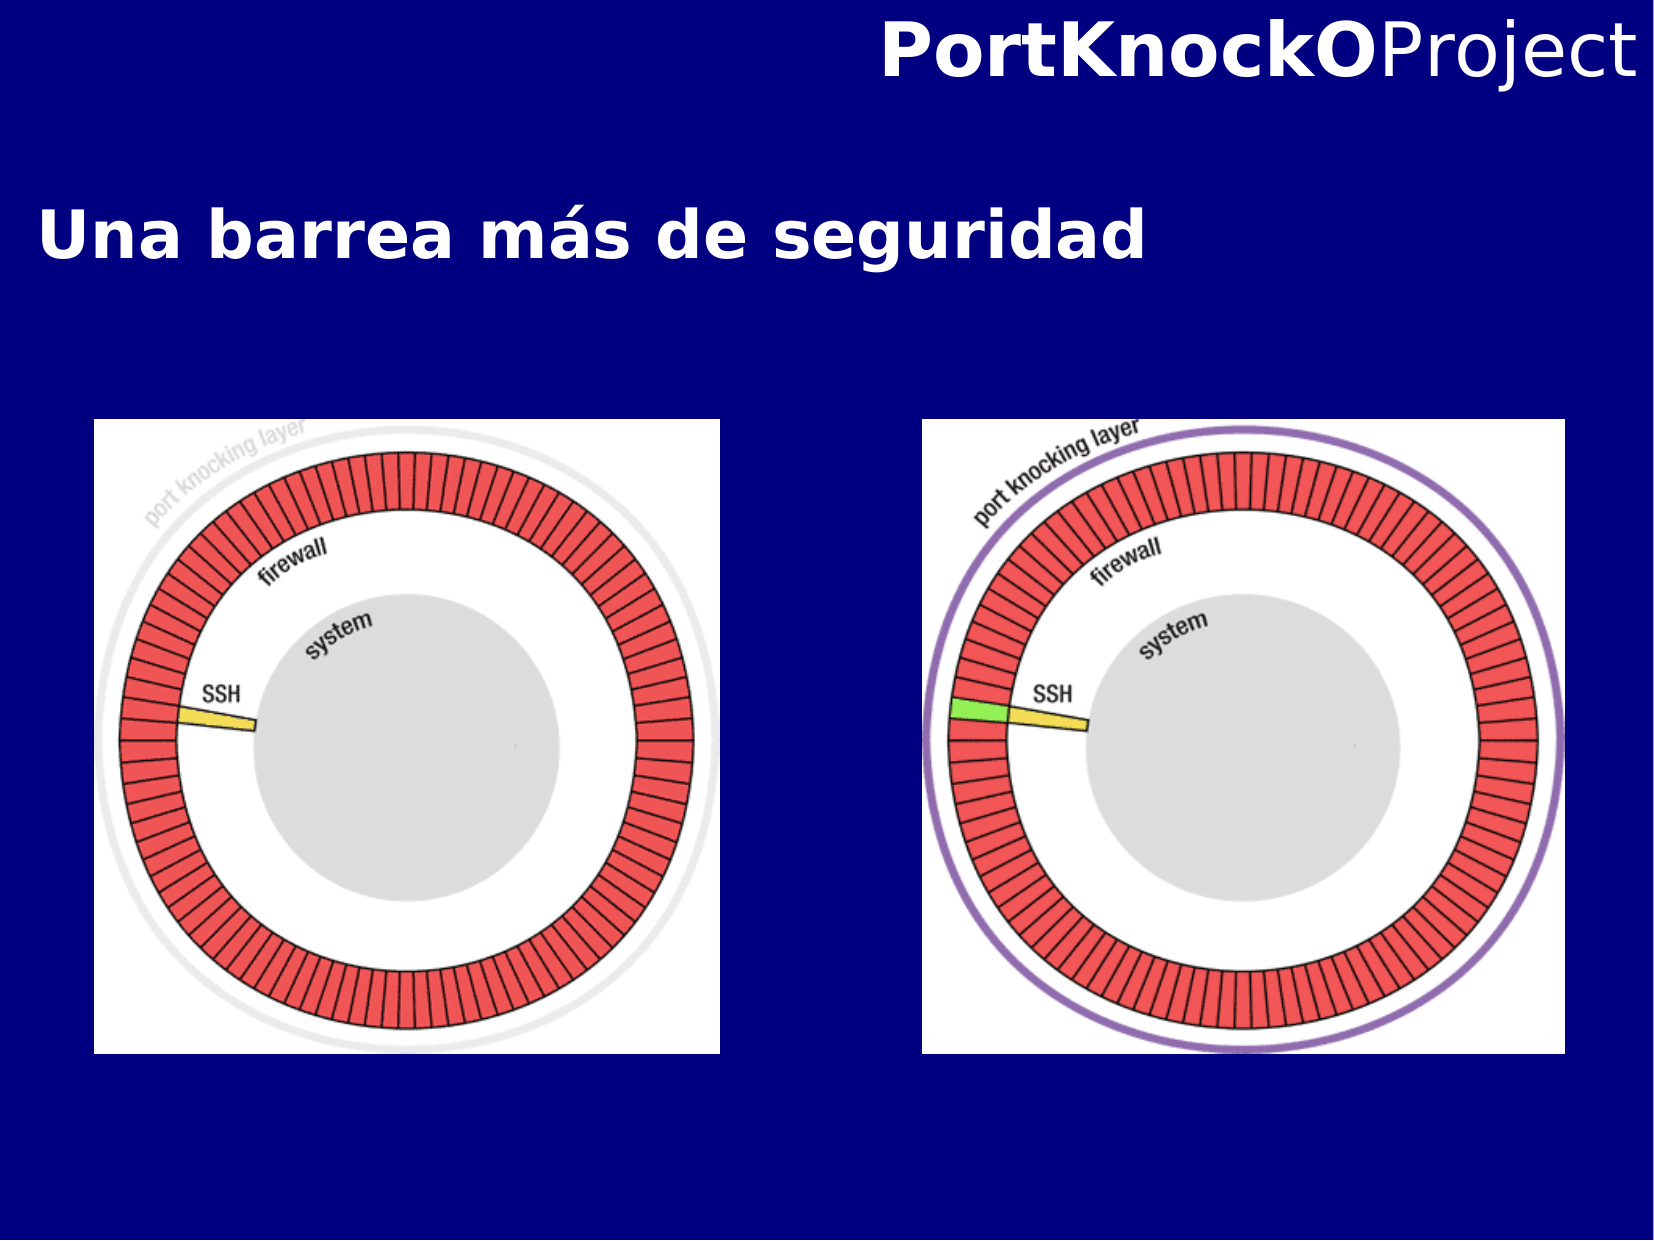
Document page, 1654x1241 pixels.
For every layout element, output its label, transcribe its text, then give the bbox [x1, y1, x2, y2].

picture [94, 419, 720, 1054]
text_box PortKnockOProject [863, 0, 1654, 103]
picture [922, 419, 1565, 1054]
text_box Una barrea más de seguridad [22, 189, 1165, 282]
